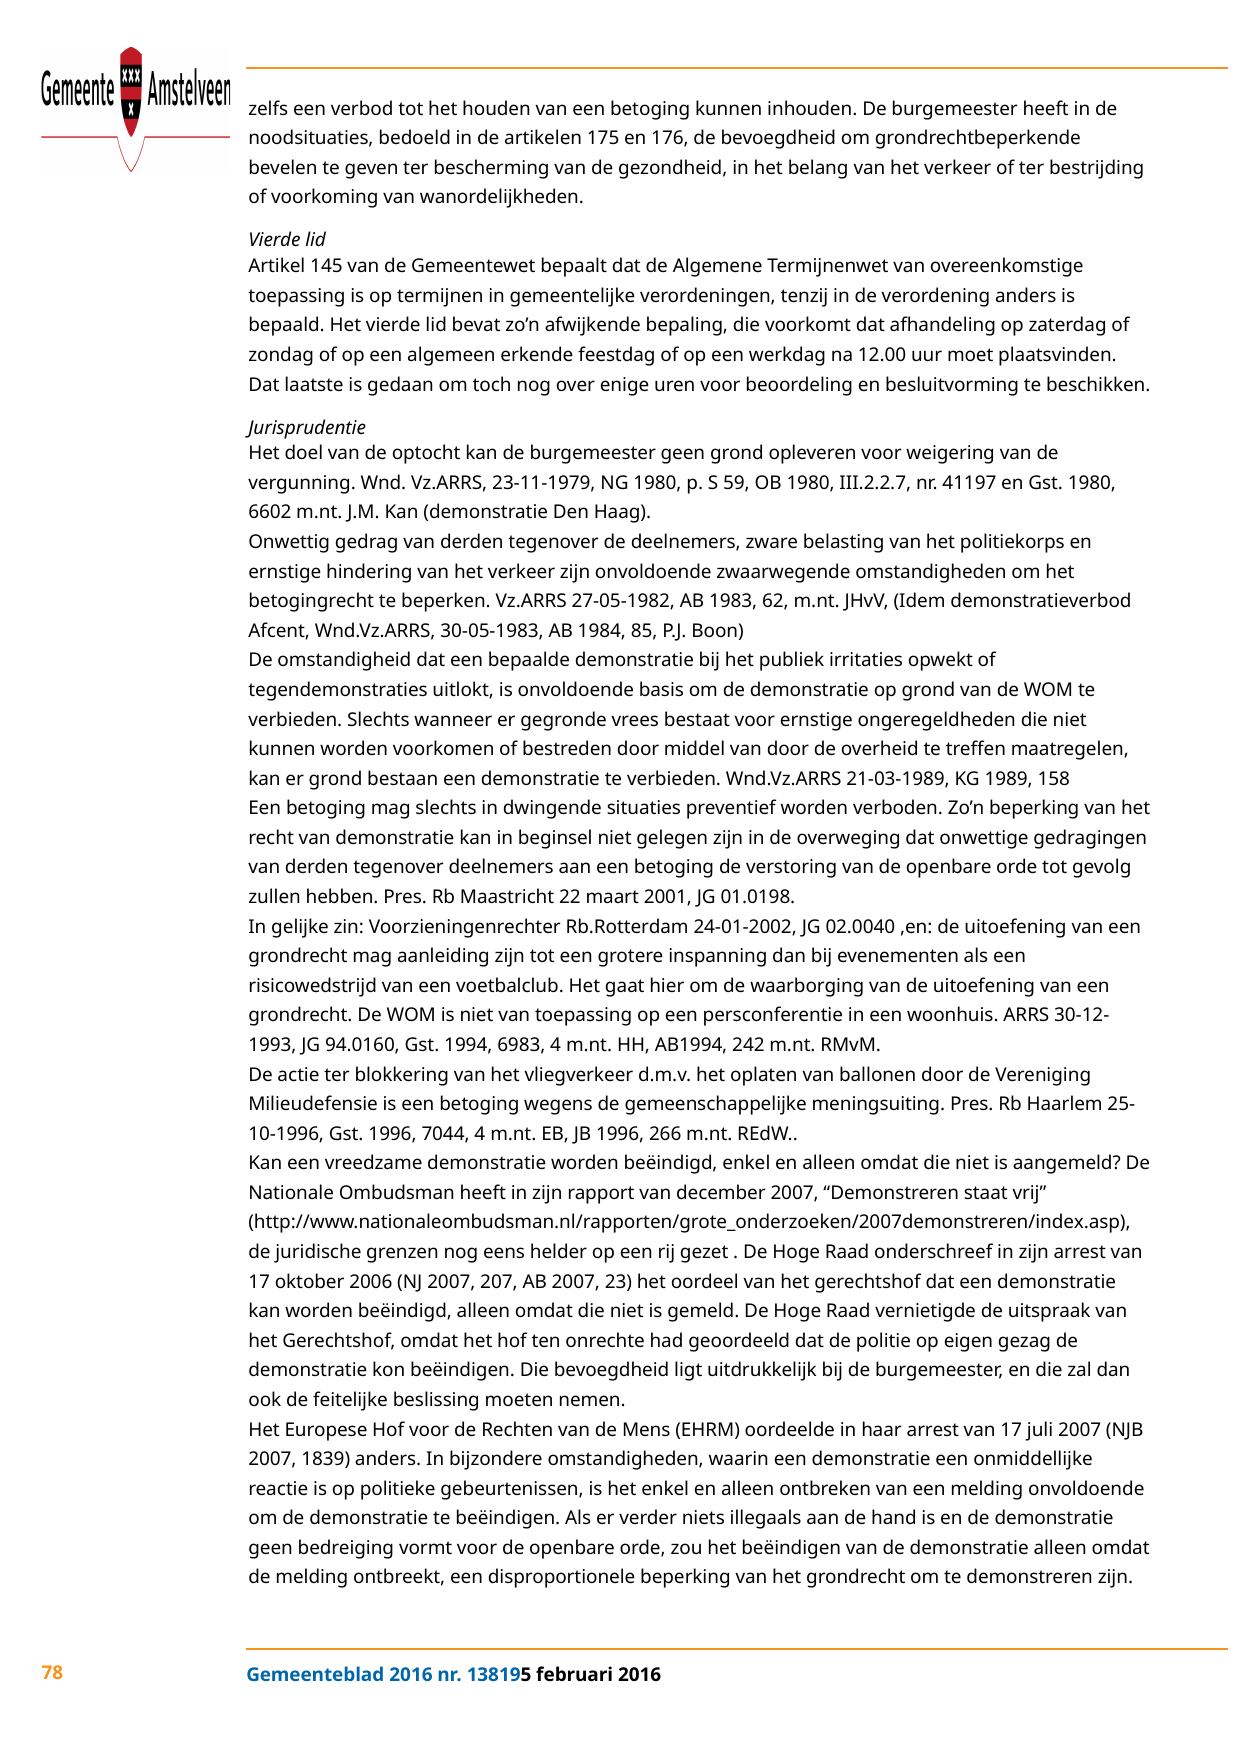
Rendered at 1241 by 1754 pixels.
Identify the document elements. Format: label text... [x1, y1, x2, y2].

text Artikel 145 van de Gemeentewet bepaalt dat de Algemene Termijnenwet van overeenkomstige toepassing is op termijnen in gemeentelijke verordeningen, tenzij in de verordening anders is bepaald. Het vierde lid bevat zo’n afwijkende bepaling, die voorkomt dat afhandeling op zaterdag of zondag of op een algemeen erkende feestdag of op een werkdag na 12.00 uur moet plaatsvinden. Dat laatste is gedaan om toch nog over enige uren voor beoordeling en besluitvorming te beschikken. [248, 252, 1152, 396]
text In gelijke zin: Voorzieningenrechter Rb.Rotterdam 24-01-2002, JG 02.0040 ,en: de uitoefening van een grondrecht mag aanleiding zijn tot een grotere inspanning dan bij evenementen als een risicowedstrijd van een voetbalclub. Het gaat hier om de waarborging van de uitoefening van een grondrecht. De WOM is niet van toepassing op een persconferentie in een woonhuis. ARRS 30-12-1993, JG 94.0160, Gst. 1994, 6983, 4 m.nt. HH, AB1994, 242 m.nt. RMvM. [248, 913, 1152, 1057]
text Onwettig gedrag van derden tegenover de deelnemers, zware belasting van het politiekorps en ernstige hindering van het verkeer zijn onvoldoende zwaarwegende omstandigheden om het betogingrecht te beperken. Vz.ARRS 27-05-1982, AB 1983, 62, m.nt. JHvV, (Idem demonstratieverbod Afcent, Wnd.Vz.ARRS, 30-05-1983, AB 1984, 85, P.J. Boon) [248, 528, 1152, 643]
text De omstandigheid dat een bepaalde demonstratie bij het publiek irritaties opwekt of tegendemonstraties uitlokt, is onvoldoende basis om de demonstratie op grond van de WOM te verbieden. Slechts wanneer er gegronde vrees bestaat voor ernstige ongeregeldheden die niet kunnen worden voorkomen of bestreden door middel van door de overheid te treffen maatregelen, kan er grond bestaan een demonstratie te verbieden. Wnd.Vz.ARRS 21-03-1989, KG 1989, 158 [248, 647, 1152, 791]
text Het doel van de optocht kan de burgemeester geen grond opleveren voor weigering van de vergunning. Wnd. Vz.ARRS, 23-11-1979, NG 1980, p. S 59, OB 1980, III.2.2.7, nr. 41197 en Gst. 1980, 6602 m.nt. J.M. Kan (demonstratie Den Haag). [248, 439, 1152, 524]
picture [41, 47, 231, 172]
text Het Europese Hof voor de Rechten van de Mens (EHRM) oordeelde in haar arrest van 17 juli 2007 (NJB 2007, 1839) anders. In bijzondere omstandigheden, waarin een demonstratie een onmiddellijke reactie is op politieke gebeurtenissen, is het enkel en alleen ontbreken van een melding onvoldoende om de demonstratie te beëindigen. Als er verder niets illegaals aan de hand is en de demonstratie geen bedreiging vormt voor de openbare orde, zou het beëindigen van de demonstratie alleen omdat de melding ontbreekt, een disproportionele beperking van het grondrecht om te demonstreren zijn. [248, 1416, 1152, 1589]
text zelfs een verbod tot het houden van een betoging kunnen inhouden. De burgemeester heeft in de noodsituaties, bedoeld in de artikelen 175 en 176, de bevoegdheid om grondrechtbeperkende bevelen te geven ter bescherming van de gezondheid, in het belang van het verkeer of ter bestrijding of voorkoming van wanordelijkheden. [248, 95, 1152, 209]
text Jurisprudentie [248, 414, 1152, 439]
text De actie ter blokkering van het vliegverkeer d.m.v. het oplaten van ballonen door de Vereniging Milieudefensie is een betoging wegens de gemeenschappelijke meningsuiting. Pres. Rb Haarlem 25-10-1996, Gst. 1996, 7044, 4 m.nt. EB, JB 1996, 266 m.nt. REdW.. [248, 1061, 1152, 1146]
text Vierde lid [248, 227, 1152, 252]
text Een betoging mag slechts in dwingende situaties preventief worden verboden. Zo’n beperking van het recht van demonstratie kan in beginsel niet gelegen zijn in de overweging dat onwettige gedragingen van derden tegenover deelnemers aan een betoging de verstoring van de openbare orde tot gevolg zullen hebben. Pres. Rb Maastricht 22 maart 2001, JG 01.0198. [248, 794, 1152, 909]
text Kan een vreedzame demonstratie worden beëindigd, enkel en alleen omdat die niet is aangemeld? De Nationale Ombudsman heeft in zijn rapport van december 2007, “Demonstreren staat vrij” (http://www.nationaleombudsman.nl/rapporten/grote_onderzoeken/2007demonstreren/index.asp), de juridische grenzen nog eens helder op een rij gezet . De Hoge Raad onderschreef in zijn arrest van 17 oktober 2006 (NJ 2007, 207, AB 2007, 23) het oordeel van het gerechtshof dat een demonstratie kan worden beëindigd, alleen omdat die niet is gemeld. De Hoge Raad vernietigde de uitspraak van het Gerechtshof, omdat het hof ten onrechte had geoordeeld dat de politie op eigen gezag de demonstratie kon beëindigen. Die bevoegdheid ligt uitdrukkelijk bij de burgemeester, en die zal dan ook de feitelijke beslissing moeten nemen. [248, 1149, 1152, 1412]
